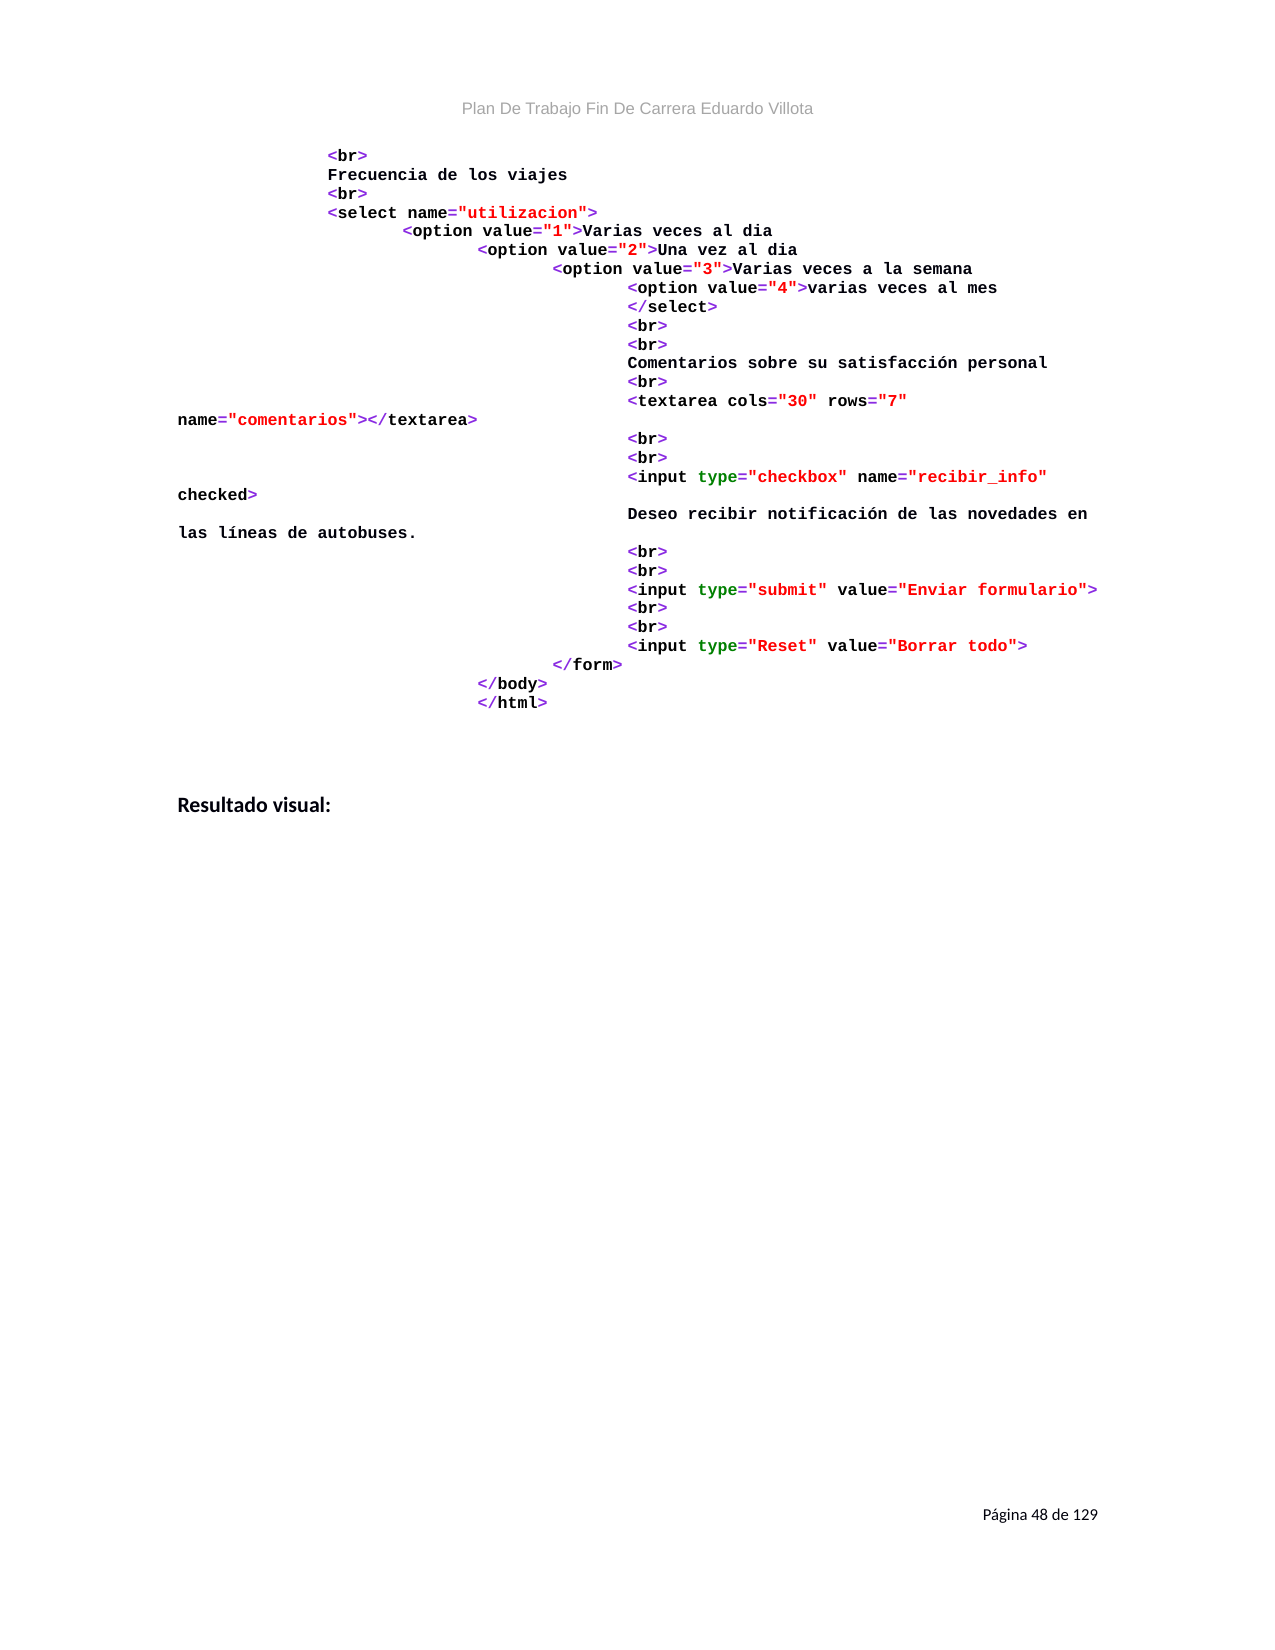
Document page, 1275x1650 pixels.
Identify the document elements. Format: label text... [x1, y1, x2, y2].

text <br> [177, 317, 1098, 336]
text <br> [177, 336, 1098, 355]
text <br> [177, 562, 1098, 581]
text </body> [177, 676, 1098, 694]
text <br> [177, 600, 1098, 619]
text Deseo recibir notificación de las novedades en las líneas de autobuses. [177, 506, 1098, 543]
text <br> [177, 619, 1098, 638]
text </form> [177, 657, 1098, 676]
text <option value="3">Varias veces a la semana [177, 261, 1098, 279]
text <input type="submit" value="Enviar formulario"> [177, 581, 1098, 600]
text <br> [177, 185, 1098, 204]
text <textarea cols="30" rows="7" name="comentarios"></textarea> [177, 393, 1098, 430]
text Resultado visual: [177, 791, 1098, 818]
text <option value="1">Varias veces al dia [177, 223, 1098, 242]
text <br> [177, 430, 1098, 449]
text <option value="4">varias veces al mes [177, 279, 1098, 298]
text <input type="Reset" value="Borrar todo"> [177, 638, 1098, 657]
text </select> [177, 298, 1098, 317]
text <br> [177, 543, 1098, 562]
text Frecuencia de los viajes [177, 166, 1098, 185]
text Comentarios sobre su satisfacción personal [177, 355, 1098, 374]
text <br> [177, 449, 1098, 468]
text </html> [177, 694, 1098, 713]
text <br> [177, 374, 1098, 393]
text <select name="utilizacion"> [177, 204, 1098, 223]
text <br> [177, 148, 1098, 166]
text <input type="checkbox" name="recibir_info" checked> [177, 468, 1098, 506]
text <option value="2">Una vez al dia [177, 242, 1098, 261]
